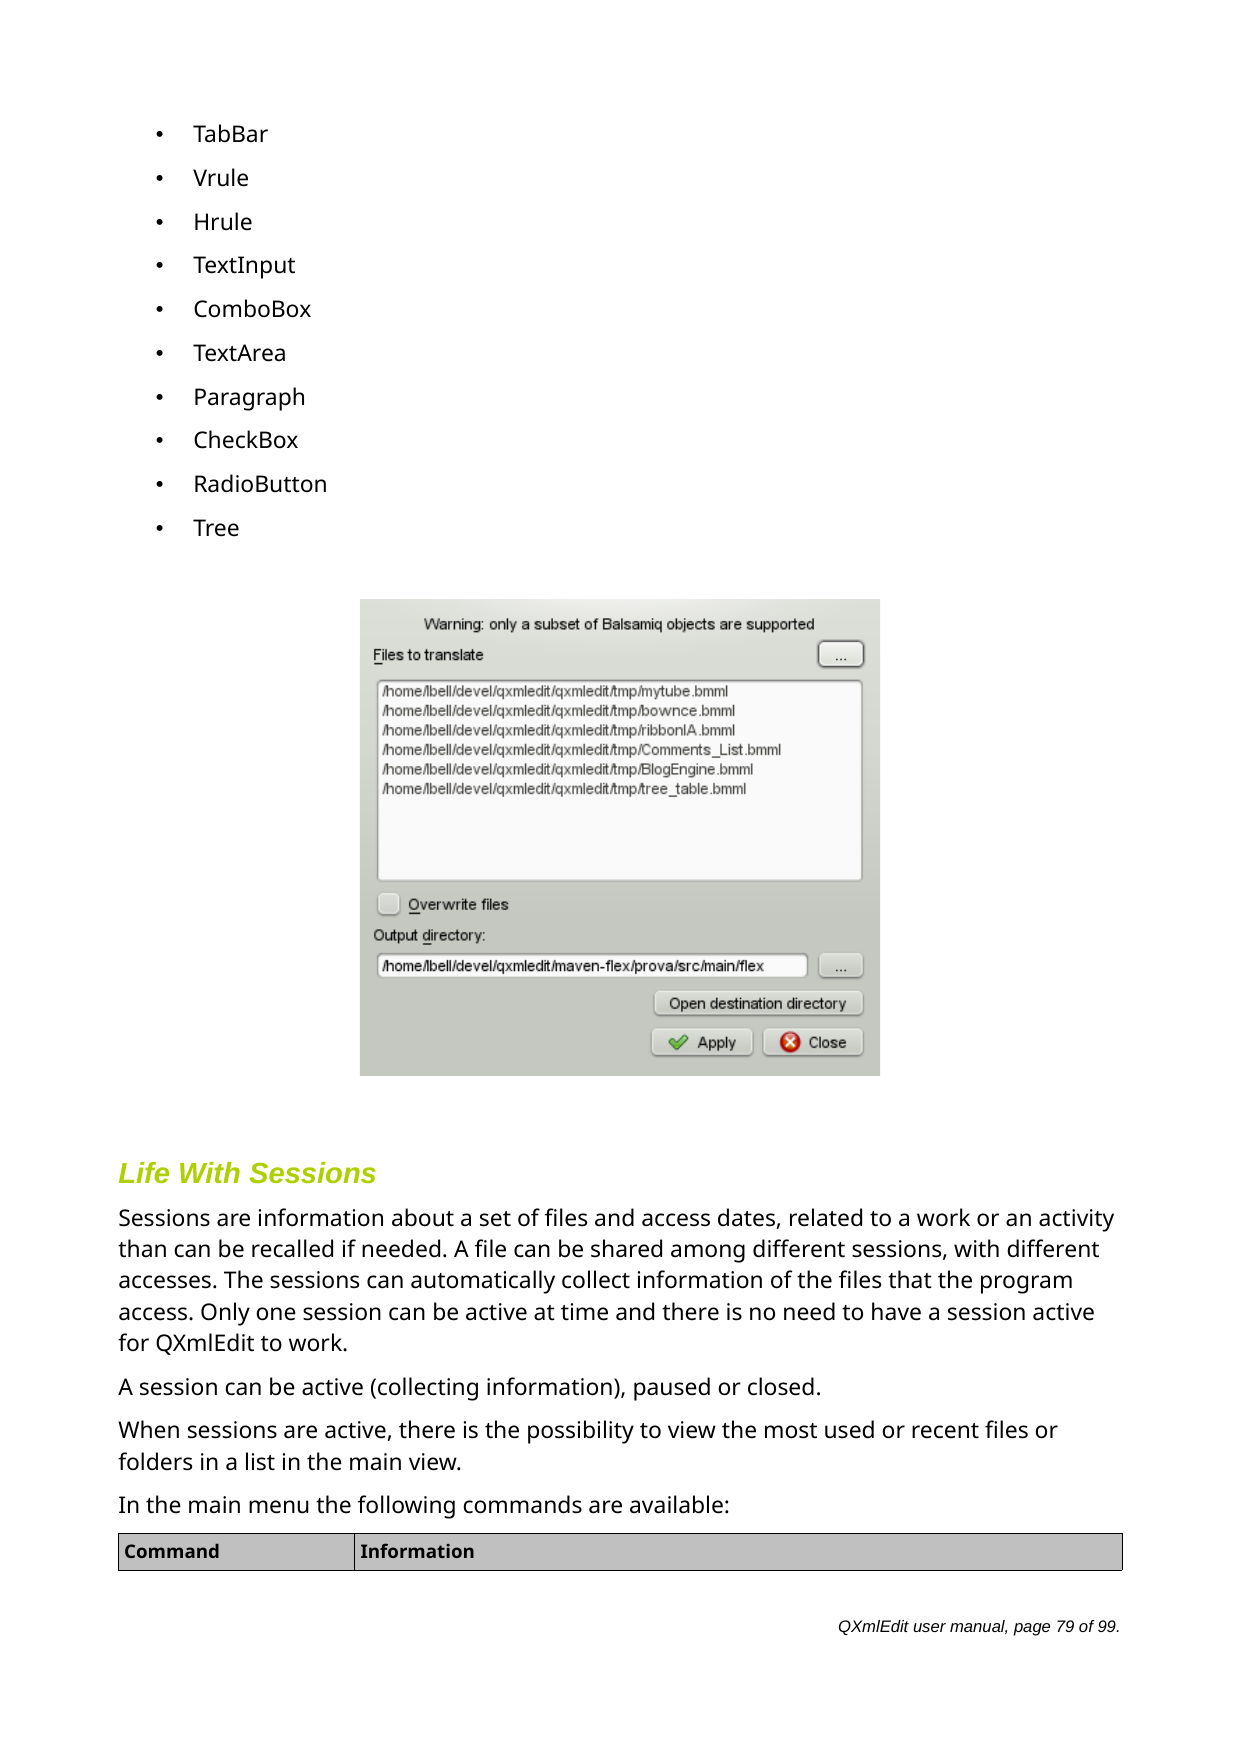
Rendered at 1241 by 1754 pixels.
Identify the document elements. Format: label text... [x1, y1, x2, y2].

text Sessions are information about a set of files and access dates, related to a work or an activity than can be recalled if needed. A file can be shared among different sessions, with different accesses. The sessions can automatically collect information of the files that the program access. Only one session can be active at time and there is no need to have a session active for QXmlEdit to work. [118, 1202, 1122, 1358]
list RadioButton [156, 468, 1122, 499]
list Hrule [156, 206, 1122, 237]
list TextInput [156, 249, 1122, 281]
table_header Information [355, 1534, 1122, 1570]
picture [359, 599, 881, 1076]
list Tree [156, 512, 1122, 543]
list Paragraph [156, 381, 1122, 412]
text When sessions are active, there is the possibility to view the most used or recent files or folders in a list in the main view. [118, 1414, 1122, 1477]
list TabBar [156, 118, 1122, 149]
list Vrule [156, 162, 1122, 193]
list CheckBox [156, 424, 1122, 456]
text In the main menu the following commands are available: [118, 1489, 1122, 1520]
subtitle Life With Sessions [118, 1156, 1122, 1189]
text A session can be active (collecting information), paused or closed. [118, 1370, 1122, 1402]
list TextArea [156, 337, 1122, 368]
list ComboBox [156, 293, 1122, 324]
table_header Command [119, 1534, 354, 1570]
